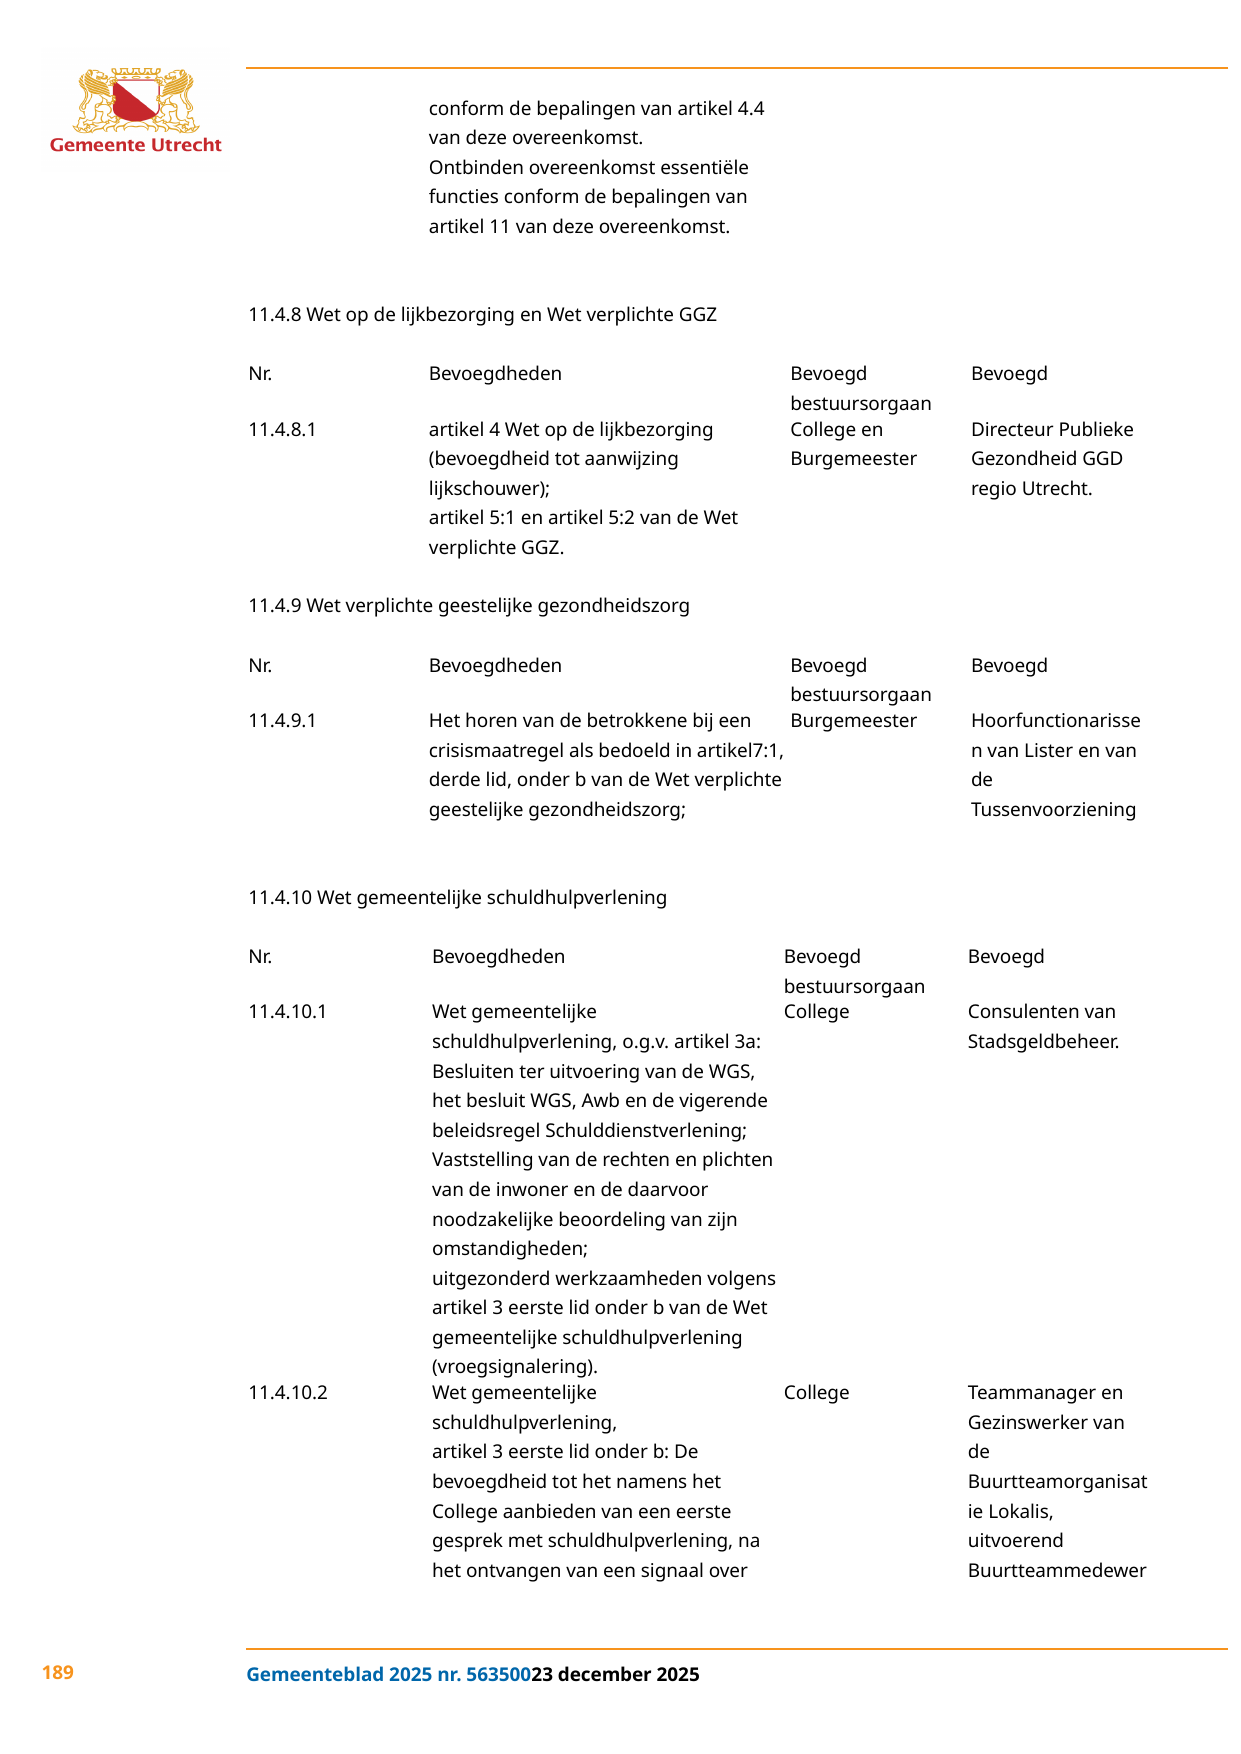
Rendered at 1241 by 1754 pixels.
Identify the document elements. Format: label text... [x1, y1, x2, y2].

table_cell College [784, 1380, 968, 1583]
table_cell 11.4.10.2 [248, 1380, 432, 1583]
table_cell conform de bepalingen van artikel 4.4 van deze overeenkomst. Ontbinden overeenkomst essentiële functies conform de bepalingen van artikel 11 van deze overeenkomst. [429, 95, 790, 268]
table_cell College en Burgemeester [790, 416, 971, 560]
table_cell Teammanager en Gezinswerker van de Buurtteamorganisatie Lokalis, uitvoerend Buurtteammedewer [968, 1380, 1152, 1583]
table_cell Wet gemeentelijke schuldhulpverlening, artikel 3 eerste lid onder b: De bevoegdheid tot het namens het College aanbieden van een eerste gesprek met schuldhulpverlening, na het ontvangen van een signaal over [432, 1380, 784, 1583]
table_header Bevoegdheden [432, 944, 784, 999]
text 11.4.9 Wet verplichte geestelijke gezondheidszorg [248, 593, 1152, 618]
table_header Bevoegdheden [429, 652, 790, 707]
table_cell 11.4.8.1 [248, 416, 429, 560]
table_header Nr. [248, 944, 432, 999]
table_header Bevoegd bestuursorgaan [790, 361, 971, 416]
table_cell Burgemeester [790, 707, 971, 851]
table_cell 11.4.10.1 [248, 999, 432, 1379]
picture [41, 47, 231, 172]
table_cell Het horen van de betrokkene bij een crisismaatregel als bedoeld in artikel7:1, derde lid, onder b van de Wet verplichte geestelijke gezondheidszorg; [429, 707, 790, 851]
table_cell 11.4.9.1 [248, 707, 429, 851]
table_cell College [784, 999, 968, 1379]
text 11.4.10 Wet gemeentelijke schuldhulpverlening [248, 884, 1152, 910]
table_header Bevoegd [971, 361, 1152, 416]
table_header Bevoegdheden [429, 361, 790, 416]
table_cell [248, 95, 429, 268]
table_header Bevoegd [968, 944, 1152, 999]
table_cell Directeur Publieke Gezondheid GGD regio Utrecht. [971, 416, 1152, 560]
table_header Nr. [248, 652, 429, 707]
table_header Bevoegd bestuursorgaan [784, 944, 968, 999]
table_cell [971, 95, 1152, 268]
table_cell Wet gemeentelijke schuldhulpverlening, o.g.v. artikel 3a: Besluiten ter uitvoering van de WGS, het besluit WGS, Awb en de vigerende beleidsregel Schulddienstverlening; Vaststelling van de rechten en plichten van de inwoner en de daarvoor noodzakelijke beoordeling van zijn omstandigheden; uitgezonderd werkzaamheden volgens artikel 3 eerste lid onder b van de Wet gemeentelijke schuldhulpverlening (vroegsignalering). [432, 999, 784, 1379]
table_cell [790, 95, 971, 268]
table_header Bevoegd bestuursorgaan [790, 652, 971, 707]
table_cell artikel 4 Wet op de lijkbezorging (bevoegdheid tot aanwijzing lijkschouwer); artikel 5:1 en artikel 5:2 van de Wet verplichte GGZ. [429, 416, 790, 560]
table_header Bevoegd [971, 652, 1152, 707]
text 11.4.8 Wet op de lijkbezorging en Wet verplichte GGZ [248, 301, 1152, 327]
table_header Nr. [248, 361, 429, 416]
table_cell Consulenten van Stadsgeldbeheer. [968, 999, 1152, 1379]
table_cell Hoorfunctionarissen van Lister en van de Tussenvoorziening [971, 707, 1152, 851]
